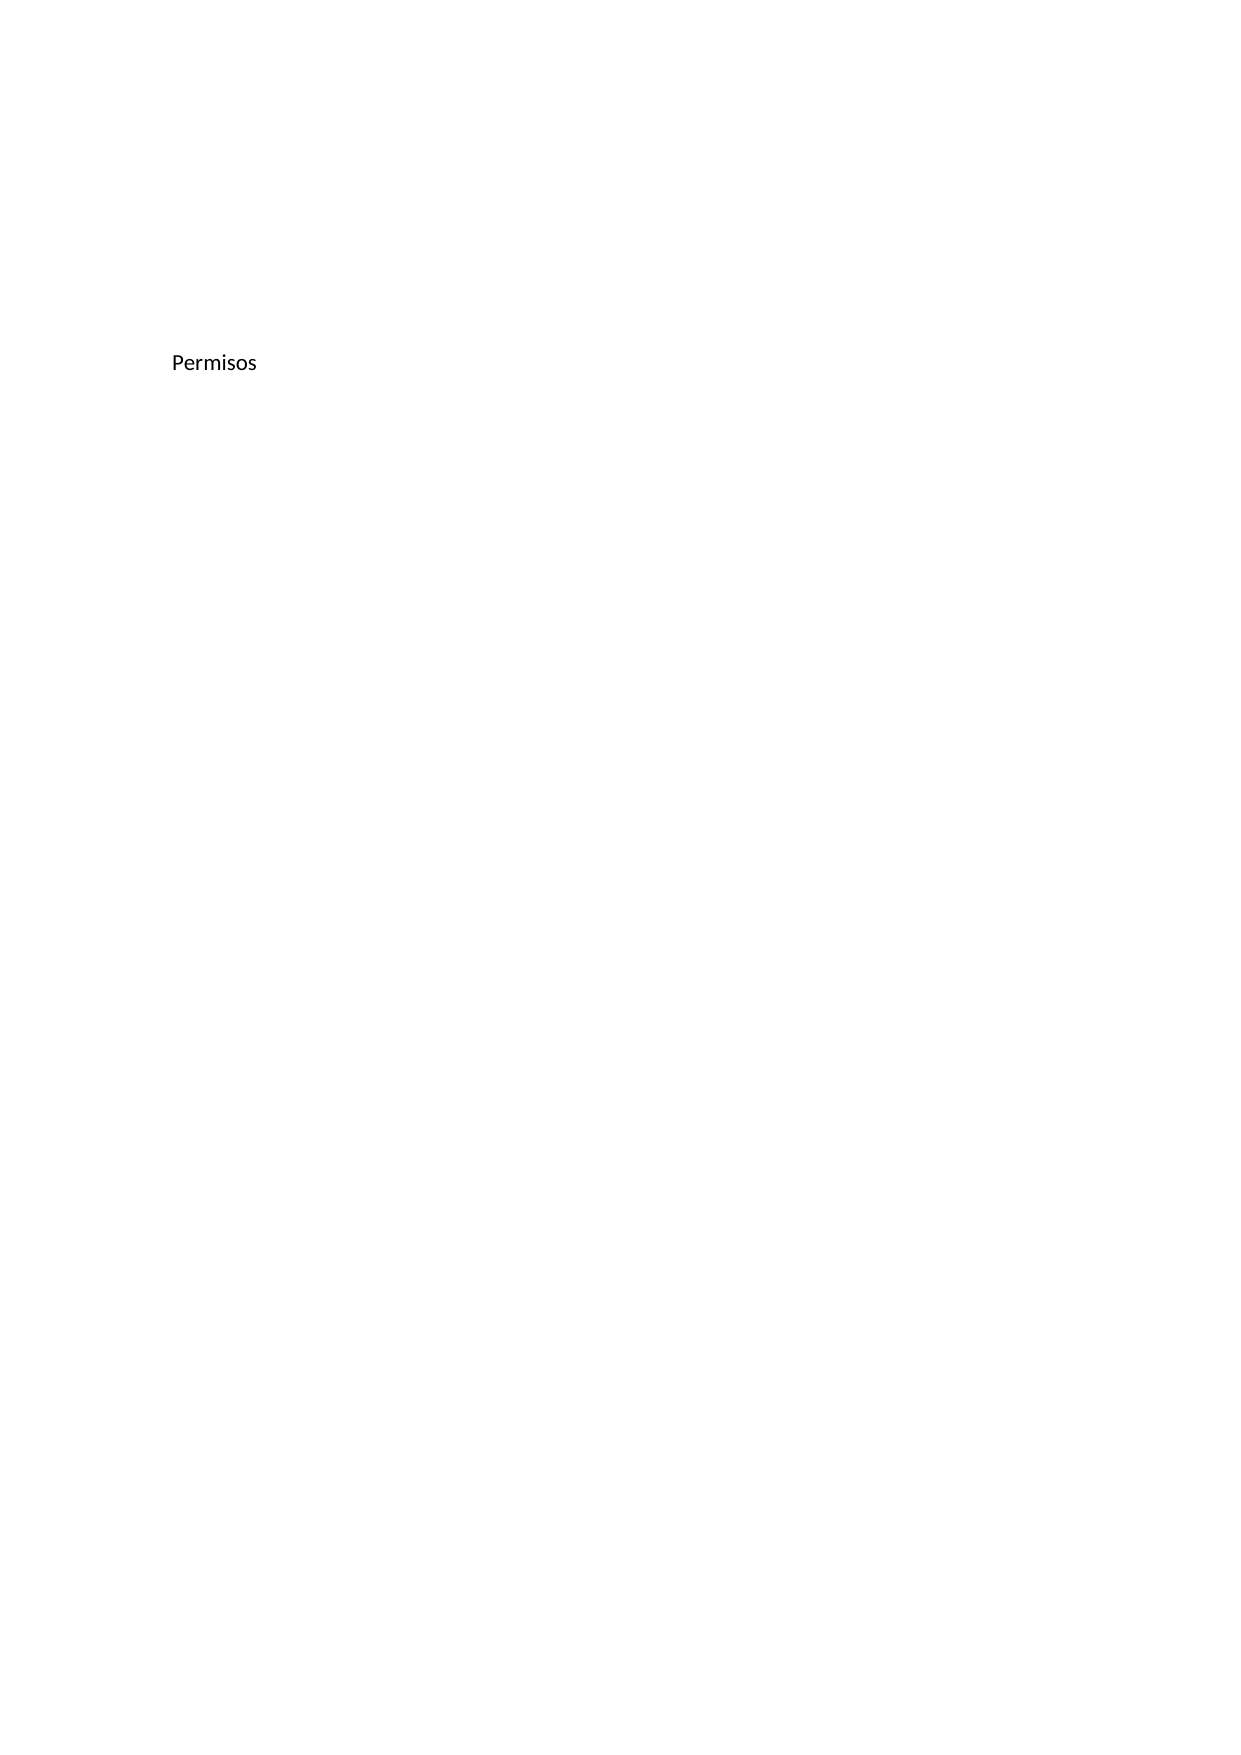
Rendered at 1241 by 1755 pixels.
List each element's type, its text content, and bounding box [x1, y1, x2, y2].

text Tipo de ayuda Mujeres Hombres Total [172, 219, 1119, 247]
text Personas beneficiadas [408, 137, 1119, 166]
text Permisos [172, 348, 1119, 376]
